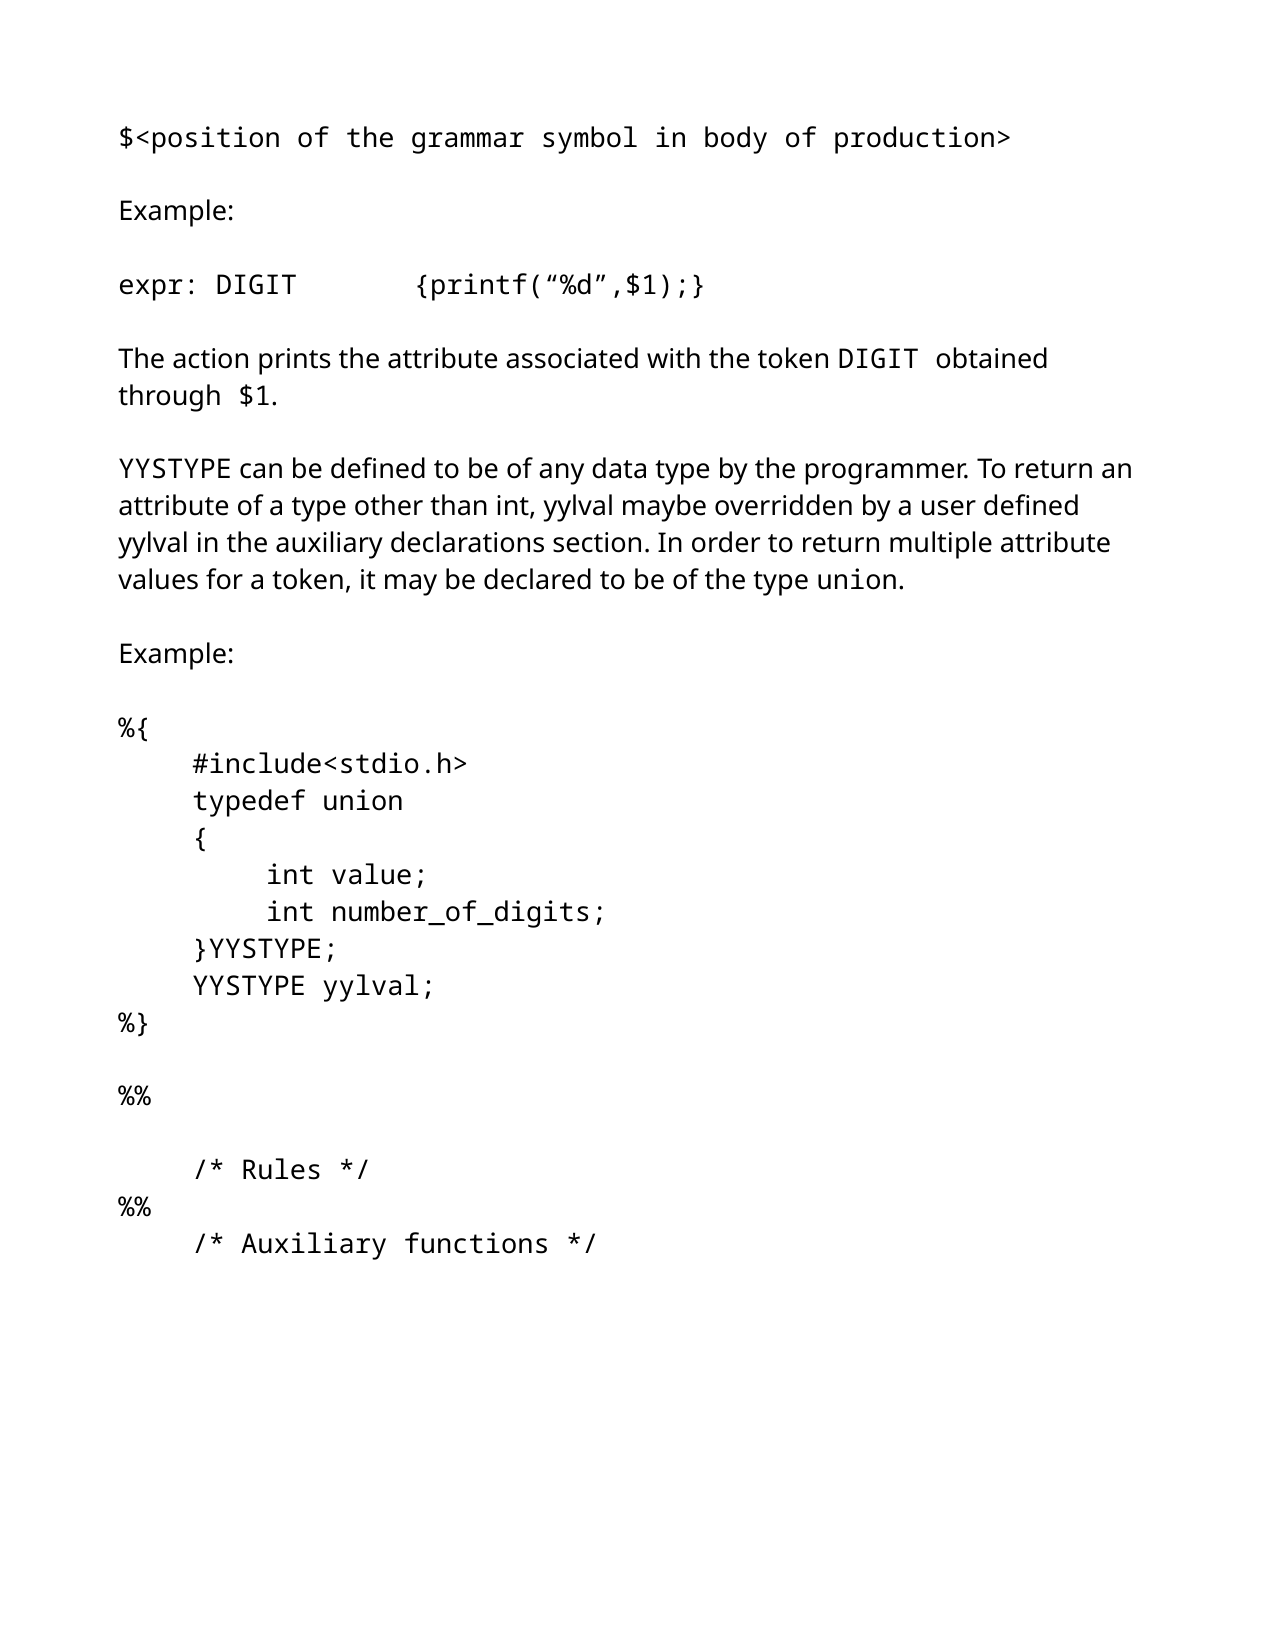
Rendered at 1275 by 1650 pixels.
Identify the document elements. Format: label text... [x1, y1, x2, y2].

text }YYSTYPE; [118, 929, 1157, 966]
text %% [118, 1077, 1157, 1114]
text Example: [118, 192, 1157, 229]
text { [118, 819, 1157, 856]
text YYSTYPE can be defined to be of any data type by the programmer. To return an attribute of a type other than int, yylval maybe overridden by a user defined yylval in the auxiliary declarations section. In order to return multiple attribute values for a token, it may be declared to be of the type union. [118, 450, 1157, 597]
text /* Auxiliary functions */ [118, 1224, 1157, 1261]
text typedef union [118, 782, 1157, 819]
text YYSTYPE yylval; [118, 966, 1157, 1003]
text %{ [118, 708, 1157, 745]
text expr: DIGIT {printf(“%d”,$1);} [118, 266, 1157, 302]
text int number_of_digits; [118, 892, 1157, 929]
text int value; [118, 856, 1157, 892]
text $<position of the grammar symbol in body of production> [118, 118, 1157, 155]
text Example: [118, 634, 1157, 671]
text /* Rules */ [118, 1151, 1157, 1187]
text %} [118, 1003, 1157, 1040]
text #include<stdio.h> [118, 745, 1157, 782]
text The action prints the attribute associated with the token DIGIT obtained through $1. [118, 339, 1157, 413]
text %% [118, 1187, 1157, 1224]
